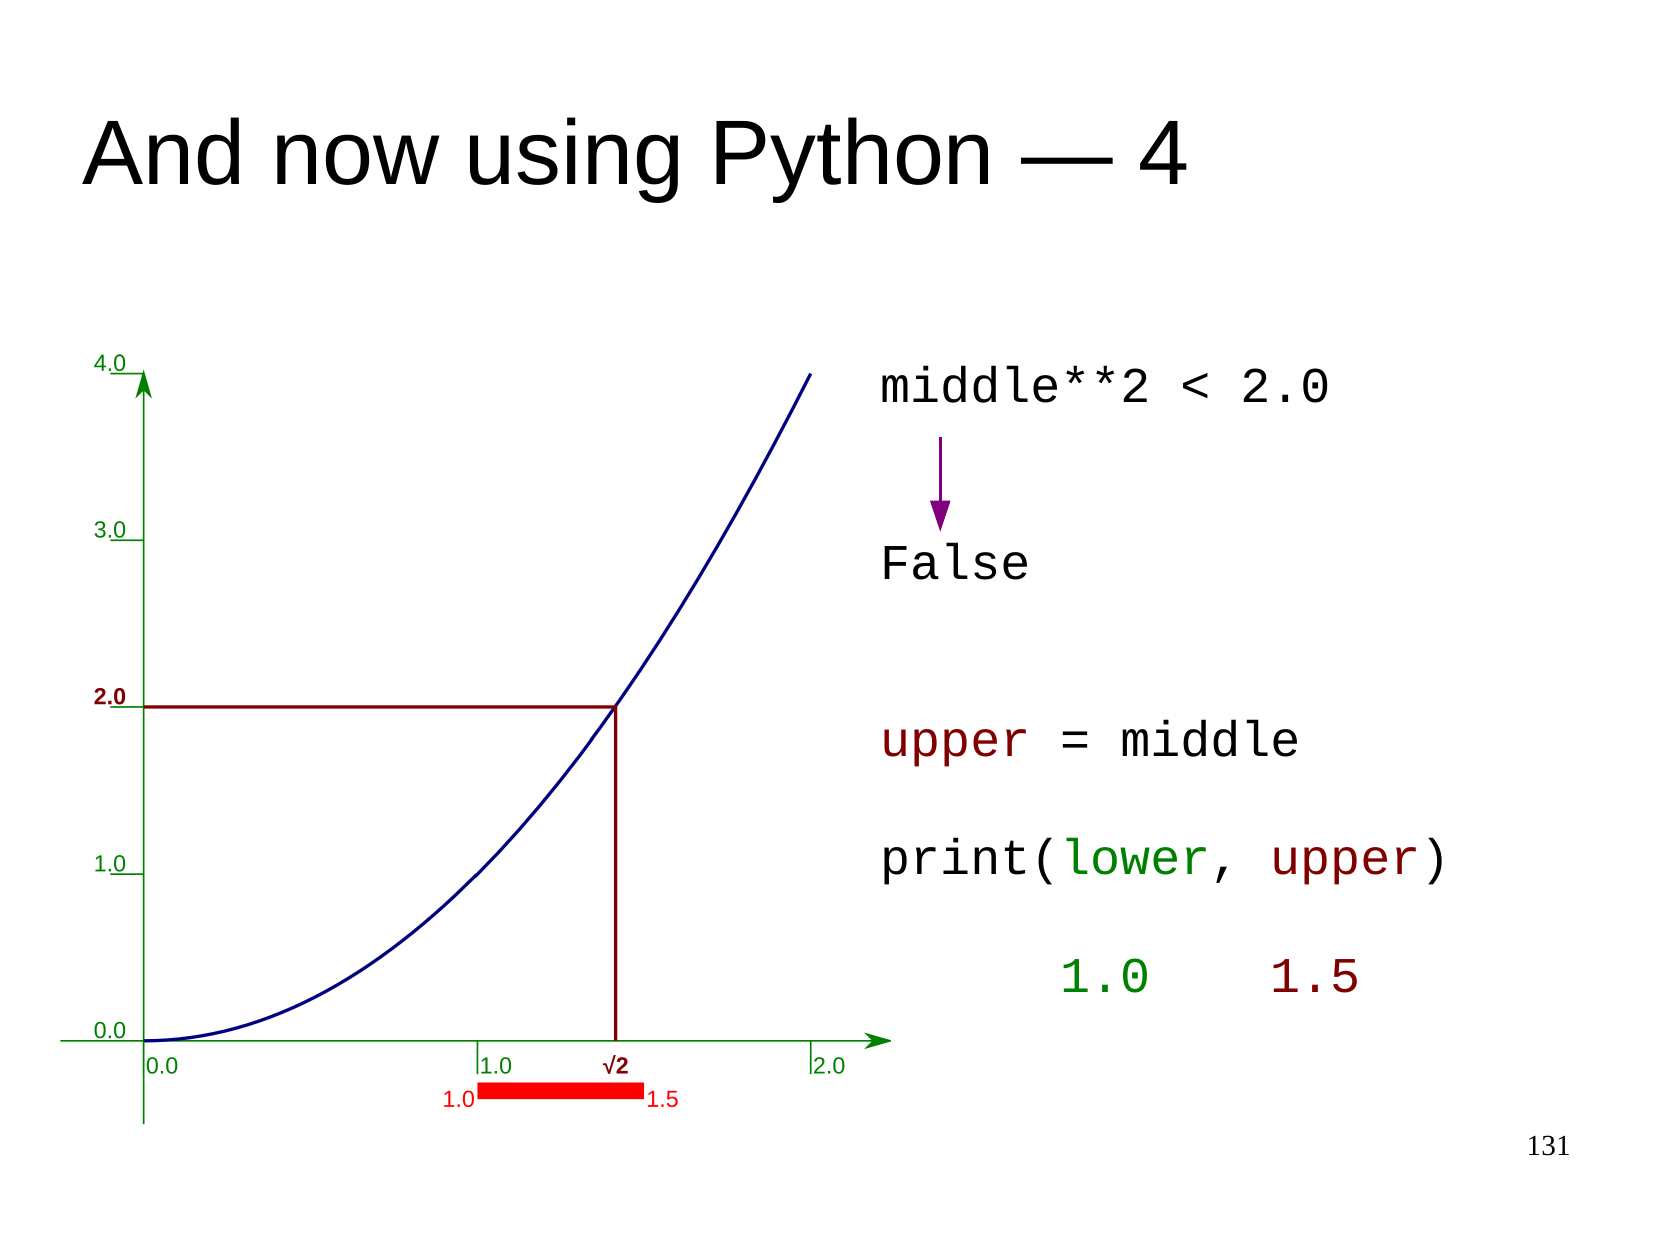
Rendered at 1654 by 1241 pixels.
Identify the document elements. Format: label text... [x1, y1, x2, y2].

text_box 1.0 [1054, 944, 1157, 1014]
picture [59, 354, 891, 1126]
text_box middle**2 < 2.0 [874, 354, 1337, 424]
text_box upper = middle [874, 708, 1307, 778]
title And now using Python — 4 [82, 49, 1571, 257]
text_box False [874, 531, 1037, 601]
text_box 1.5 [1264, 944, 1367, 1014]
text_box print(lower, upper) [874, 826, 1457, 896]
